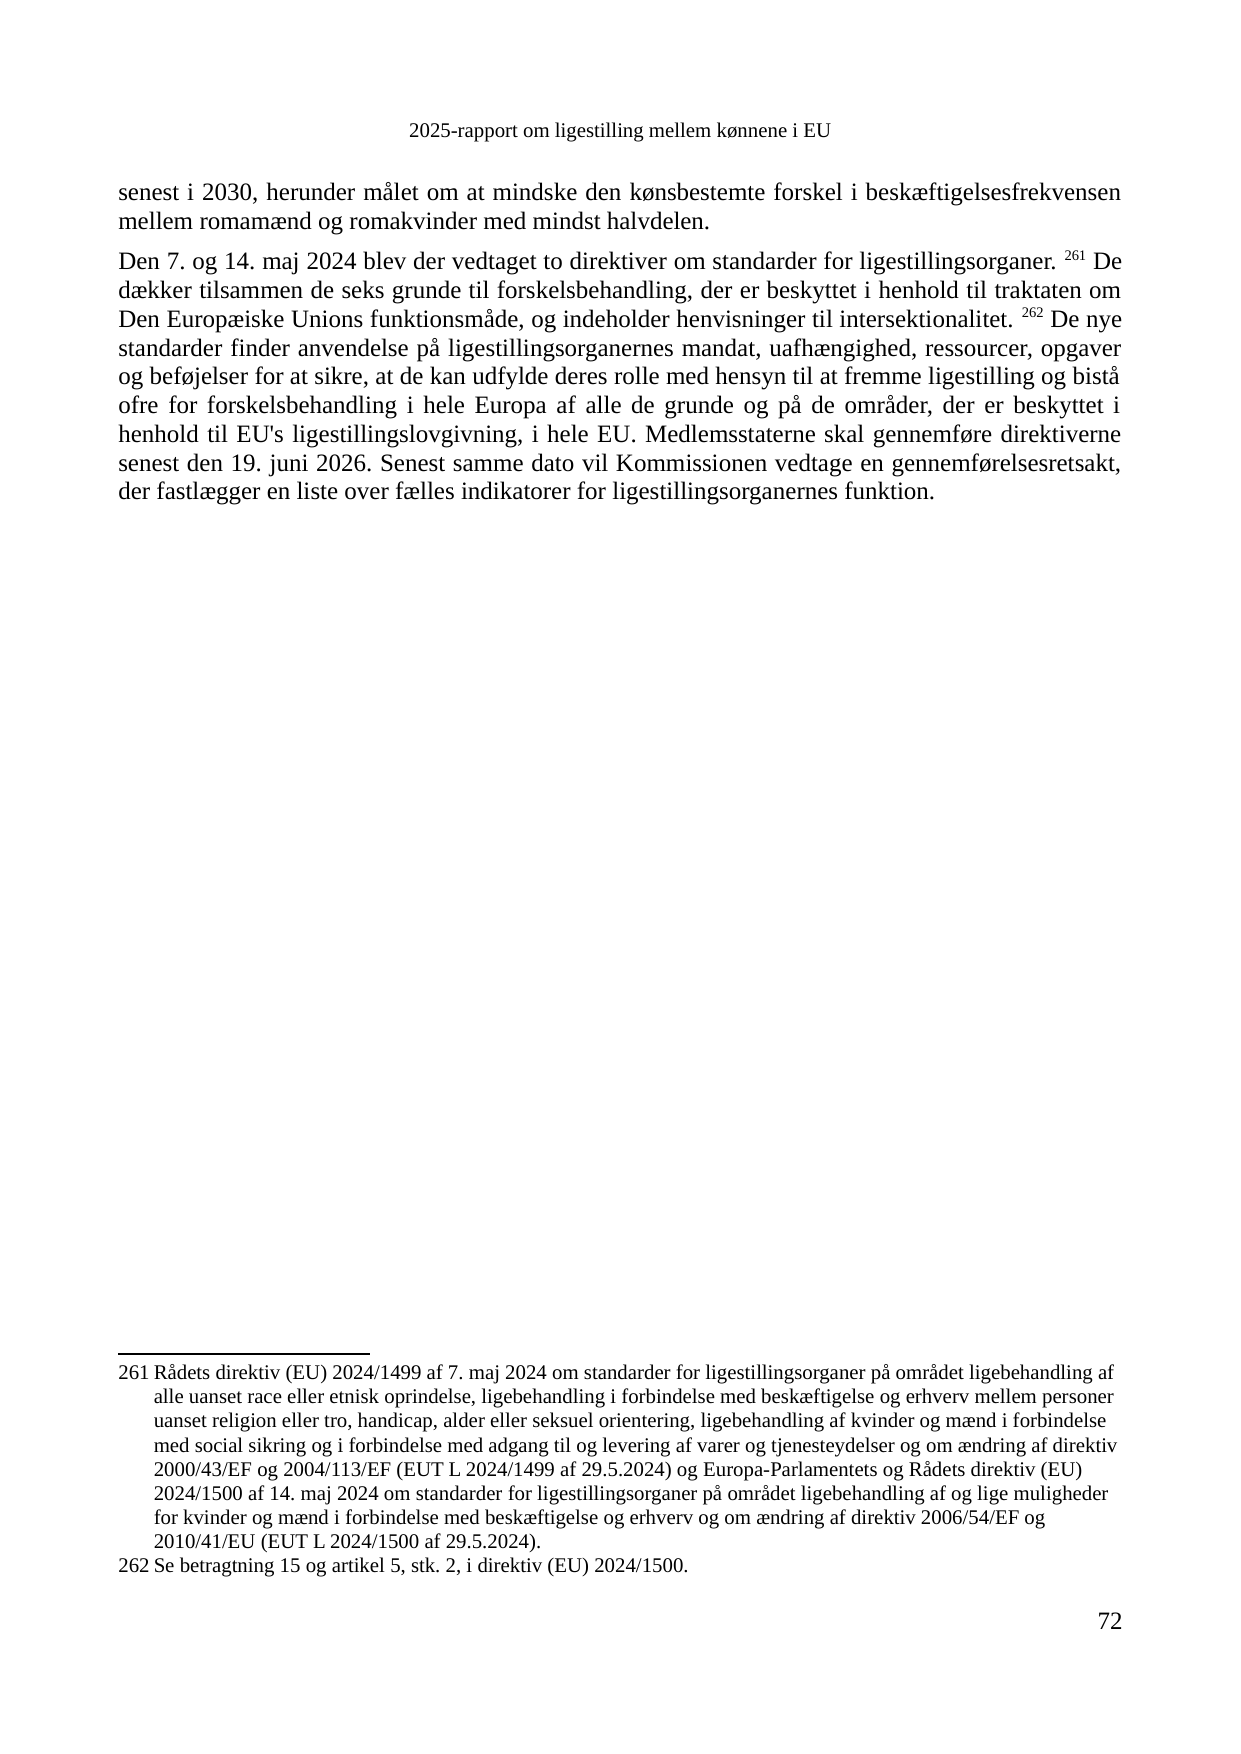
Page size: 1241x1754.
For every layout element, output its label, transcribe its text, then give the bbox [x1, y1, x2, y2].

text Rådets direktiv (EU) 2024/1499 af 7. maj 2024 om standarder for ligestillingsorganer på området ligebehandling af alle uanset race eller etnisk oprindelse, ligebehandling i forbindelse med beskæftigelse og erhverv mellem personer uanset religion eller tro, handicap, alder eller seksuel orientering, ligebehandling af kvinder og mænd i forbindelse med social sikring og i forbindelse med adgang til og levering af varer og tjenesteydelser og om ændring af direktiv 2000/43/EF og 2004/113/EF (EUT L 2024/1499 af 29.5.2024) og Europa-Parlamentets og Rådets direktiv (EU) 2024/1500 af 14. maj 2024 om standarder for ligestillingsorganer på området ligebehandling af og lige muligheder for kvinder og mænd i forbindelse med beskæftigelse og erhverv og om ændring af direktiv 2006/54/EF og 2010/41/EU (EUT L 2024/1500 af 29.5.2024). [118, 1360, 1122, 1553]
text senest i 2030, herunder målet om at mindske den kønsbestemte forskel i beskæftigelsesfrekvensen mellem romamænd og romakvinder med mindst halvdelen. [118, 177, 1122, 234]
text Den 7. og 14. maj 2024 blev der vedtaget to direktiver om standarder for ligestillingsorganer. De dækker tilsammen de seks grunde til forskelsbehandling, der er beskyttet i henhold til traktaten om Den Europæiske Unions funktionsmåde, og indeholder henvisninger til intersektionalitet. De nye standarder finder anvendelse på ligestillingsorganernes mandat, uafhængighed, ressourcer, opgaver og beføjelser for at sikre, at de kan udfylde deres rolle med hensyn til at fremme ligestilling og bistå ofre for forskelsbehandling i hele Europa af alle de grunde og på de områder, der er beskyttet i henhold til EU's ligestillingslovgivning, i hele EU. Medlemsstaterne skal gennemføre direktiverne senest den 19. juni 2026. Senest samme dato vil Kommissionen vedtage en gennemførelsesretsakt, der fastlægger en liste over fælles indikatorer for ligestillingsorganernes funktion. [118, 246, 1122, 505]
text Se betragtning 15 og artikel 5, stk. 2, i direktiv (EU) 2024/1500. [118, 1553, 1122, 1577]
